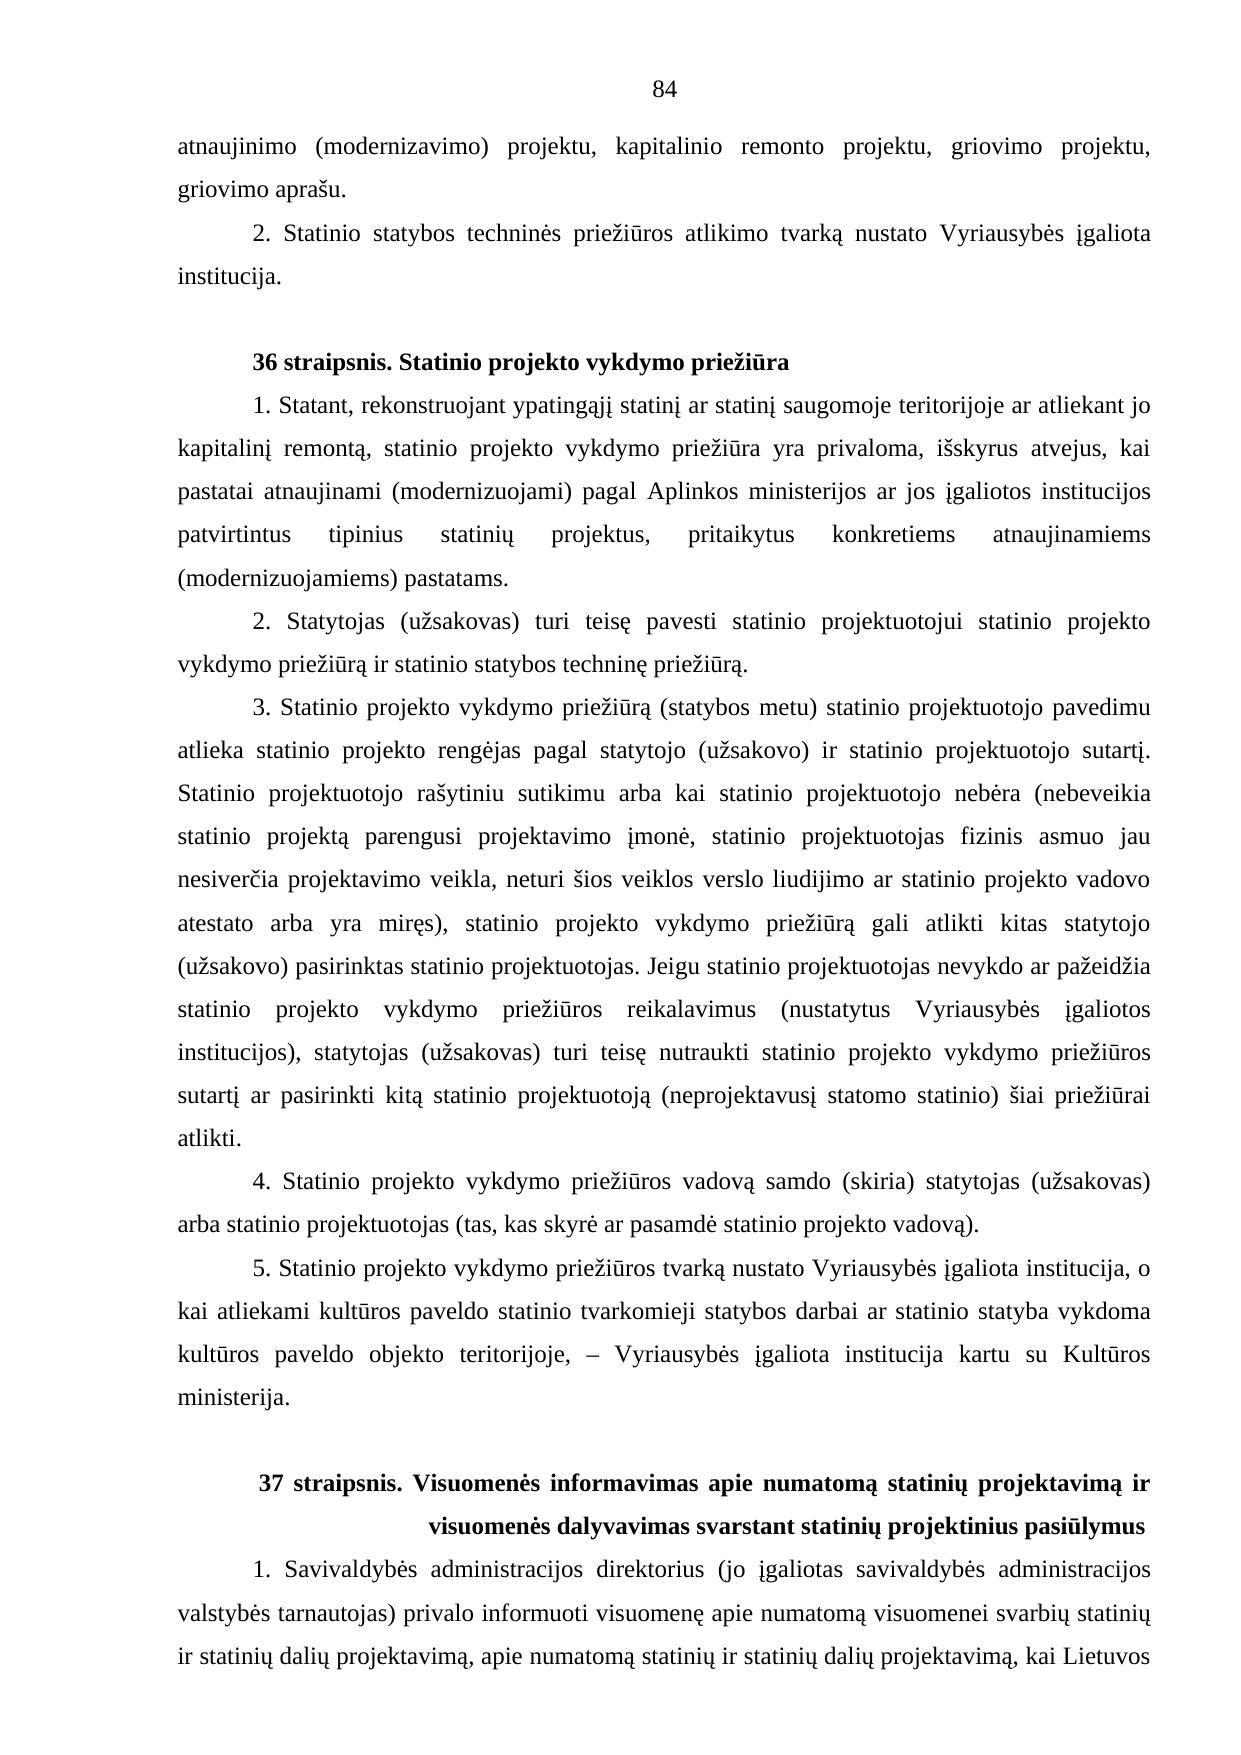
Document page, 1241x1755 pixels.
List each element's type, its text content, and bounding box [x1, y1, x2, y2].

text 2. Statytojas (užsakovas) turi teisę pavesti statinio projektuotojui statinio projekto vykdymo priežiūrą ir statinio statybos techninę priežiūrą. [177, 606, 1152, 678]
text 5. Statinio projekto vykdymo priežiūros tvarką nustato Vyriausybės įgaliota institucija, o kai atliekami kultūros paveldo statinio tvarkomieji statybos darbai ar statinio statyba vykdoma kultūros paveldo objekto teritorijoje, – Vyriausybės įgaliota institucija kartu su Kultūros ministerija. [177, 1253, 1152, 1411]
text atnaujinimo (modernizavimo) projektu, kapitalinio remonto projektu, griovimo projektu, griovimo aprašu. [177, 131, 1152, 203]
text 4. Statinio projekto vykdymo priežiūros vadovą samdo (skiria) statytojas (užsakovas) arba statinio projektuotojas (tas, kas skyrė ar pasamdė statinio projekto vadovą). [177, 1166, 1152, 1238]
text 37 straipsnis. Visuomenės informavimas apie numatomą statinių projektavimą ir visuomenės dalyvavimas svarstant statinių projektinius pasiūlymus [259, 1468, 1152, 1540]
text 1. Statant, rekonstruojant ypatingąjį statinį ar statinį saugomoje teritorijoje ar atliekant jo kapitalinį remontą, statinio projekto vykdymo priežiūra yra privaloma, išskyrus atvejus, kai pastatai atnaujinami (modernizuojami) pagal Aplinkos ministerijos ar jos įgaliotos institucijos patvirtintus tipinius statinių projektus, pritaikytus konkretiems atnaujinamiems (modernizuojamiems) pastatams. [177, 390, 1152, 591]
text 1. Savivaldybės administracijos direktorius (jo įgaliotas savivaldybės administracijos valstybės tarnautojas) privalo informuoti visuomenę apie numatomą visuomenei svarbių statinių ir statinių dalių projektavimą, apie numatomą statinių ir statinių dalių projektavimą, kai Lietuvos [177, 1554, 1152, 1669]
text 2. Statinio statybos techninės priežiūros atlikimo tvarką nustato Vyriausybės įgaliota institucija. [177, 218, 1152, 289]
text 36 straipsnis. Statinio projekto vykdymo priežiūra [177, 347, 1152, 376]
text 3. Statinio projekto vykdymo priežiūrą (statybos metu) statinio projektuotojo pavedimu atlieka statinio projekto rengėjas pagal statytojo (užsakovo) ir statinio projektuotojo sutartį. Statinio projektuotojo rašytiniu sutikimu arba kai statinio projektuotojo nebėra (nebeveikia statinio projektą parengusi projektavimo įmonė, statinio projektuotojas fizinis asmuo jau nesiverčia projektavimo veikla, neturi šios veiklos verslo liudijimo ar statinio projekto vadovo atestato arba yra miręs), statinio projekto vykdymo priežiūrą gali atlikti kitas statytojo (užsakovo) pasirinktas statinio projektuotojas. Jeigu statinio projektuotojas nevykdo ar pažeidžia statinio projekto vykdymo priežiūros reikalavimus (nustatytus Vyriausybės įgaliotos institucijos), statytojas (užsakovas) turi teisę nutraukti statinio projekto vykdymo priežiūros sutartį ar pasirinkti kitą statinio projektuotoją (neprojektavusį statomo statinio) šiai priežiūrai atlikti. [177, 692, 1152, 1152]
